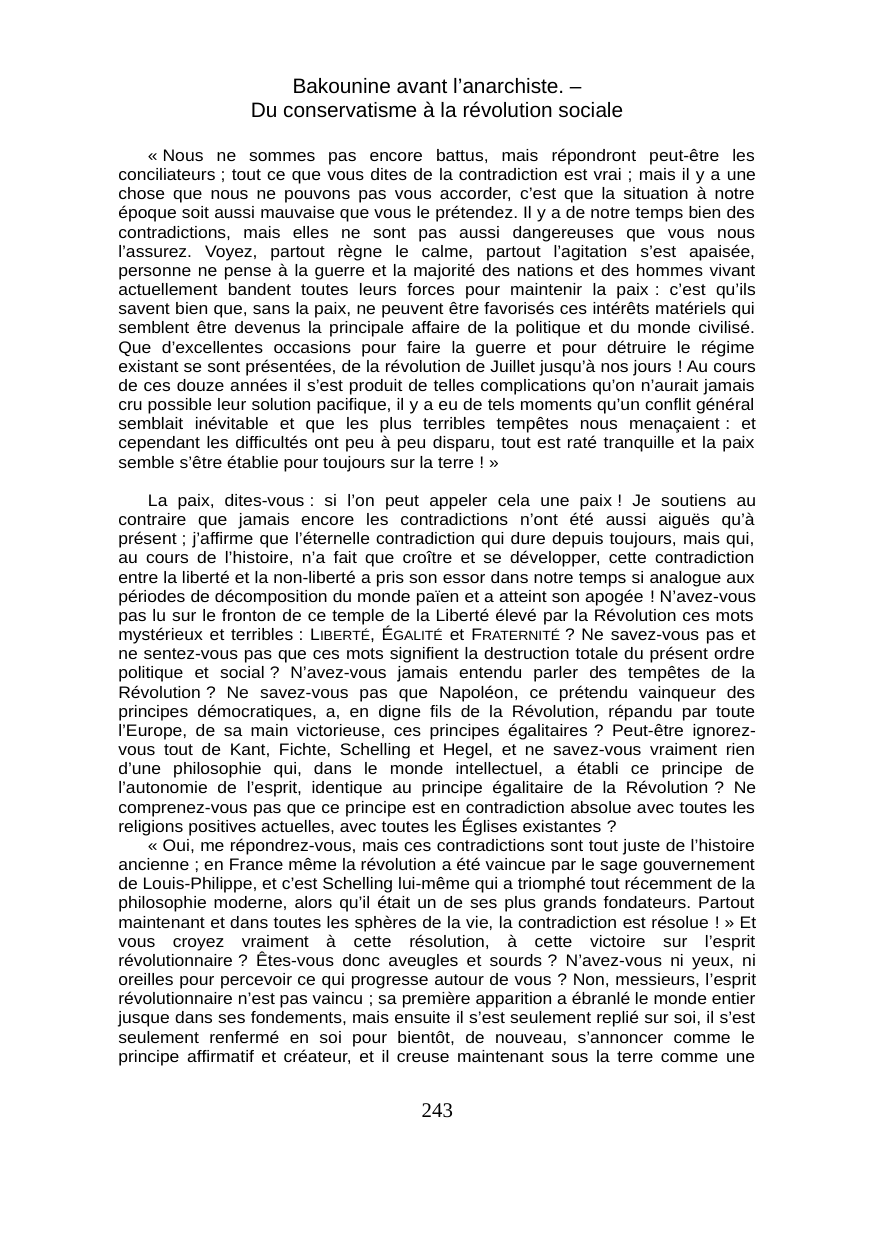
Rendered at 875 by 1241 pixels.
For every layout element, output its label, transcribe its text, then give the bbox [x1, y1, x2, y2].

text « Nous ne sommes pas encore battus, mais répondront peut-être les conciliateurs ; tout ce que vous dites de la contradiction est vrai ; mais il y a une chose que nous ne pouvons pas vous accorder, c’est que la situation à notre époque soit aussi mauvaise que vous le prétendez. Il y a de notre temps bien des contradictions, mais elles ne sont pas aussi dangereuses que vous nous l’assurez. Voyez, partout règne le calme, partout l’agitation s’est apaisée, personne ne pense à la guerre et la majorité des nations et des hommes vivant actuellement bandent toutes leurs forces pour maintenir la paix : c’est qu’ils savent bien que, sans la paix, ne peuvent être favorisés ces intérêts matériels qui semblent être devenus la principale affaire de la politique et du monde civilisé. Que d’excellentes occasions pour faire la guerre et pour détruire le régime existant se sont présentées, de la révolution de Juillet jusqu’à nos jours ! Au cours de ces douze années il s’est produit de telles complications qu’on n’aurait jamais cru possible leur solution pacifique, il y a eu de tels moments qu’un conflit général semblait inévitable et que les plus terribles tempêtes nous menaçaient : et cependant les difficultés ont peu à peu disparu, tout est raté tranquille et la paix semble s’être établie pour toujours sur la terre ! » [118, 146, 756, 472]
text « Oui, me répondrez-vous, mais ces contradictions sont tout juste de l’histoire ancienne ; en France même la révolution a été vaincue par le sage gouvernement de Louis-Philippe, et c’est Schelling lui-même qui a triomphé tout récemment de la philosophie moderne, alors qu’il était un de ses plus grands fondateurs. Partout maintenant et dans toutes les sphères de la vie, la contradiction est résolue ! » Et vous croyez vraiment à cette résolution, à cette victoire sur l’esprit révolutionnaire ? Êtes-vous donc aveugles et sourds ? N’avez-vous ni yeux, ni oreilles pour percevoir ce qui progresse autour de vous ? Non, messieurs, l’esprit révolutionnaire n’est pas vaincu ; sa première apparition a ébranlé le monde entier jusque dans ses fondements, mais ensuite il s’est seulement replié sur soi, il s’est seulement renfermé en soi pour bientôt, de nouveau, s’annoncer comme le principe affirmatif et créateur, et il creuse maintenant sous la terre comme une [118, 836, 756, 1066]
text La paix, dites-vous : si l’on peut appeler cela une paix ! Je soutiens au contraire que jamais encore les contradictions n’ont été aussi aiguës qu’à présent ; j’affirme que l’éternelle contradiction qui dure depuis toujours, mais qui, au cours de l’histoire, n’a fait que croître et se développer, cette contradiction entre la liberté et la non-liberté a pris son essor dans notre temps si analogue aux périodes de décomposition du monde païen et a atteint son apogée ! N’avez-vous pas lu sur le fronton de ce temple de la Liberté élevé par la Révolution ces mots mystérieux et terribles : Liberté, Égalité et Fraternité ? Ne savez-vous pas et ne sentez-vous pas que ces mots signifient la destruction totale du présent ordre politique et social ? N’avez-vous jamais entendu parler des tempêtes de la Révolution ? Ne savez-vous pas que Napoléon, ce prétendu vainqueur des principes démocratiques, a, en digne fils de la Révolution, répandu par toute l’Europe, de sa main victorieuse, ces principes égalitaires ? Peut-être ignorez-vous tout de Kant, Fichte, Schelling et Hegel, et ne savez-vous vraiment rien d’une philosophie qui, dans le monde intellectuel, a établi ce principe de l’autonomie de l’esprit, identique au principe égalitaire de la Révolution ? Ne comprenez-vous pas que ce principe est en contradiction absolue avec toutes les religions positives actuelles, avec toutes les Églises existantes ? [118, 491, 756, 836]
